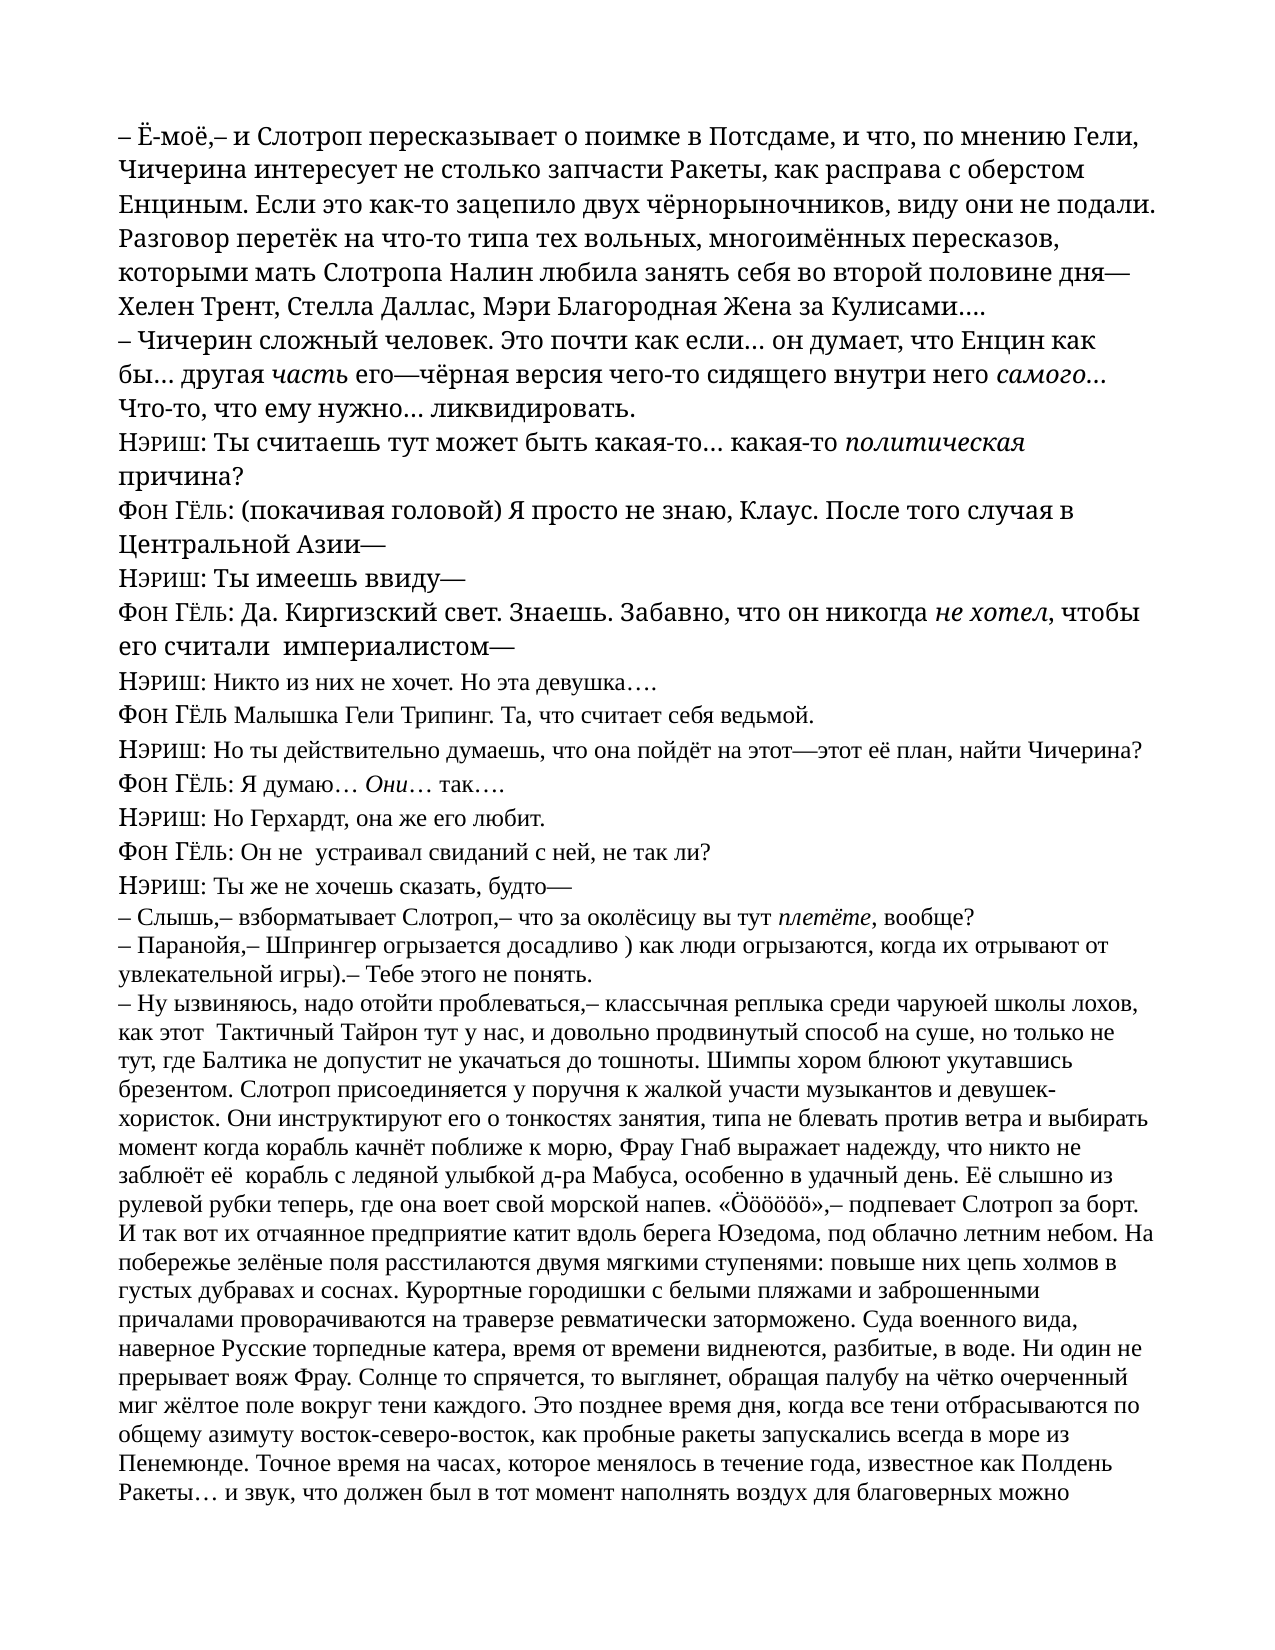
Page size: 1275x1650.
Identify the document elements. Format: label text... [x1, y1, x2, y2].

text Разговор перетёк на что-то типа тех вольных, многоимённых пересказов, которыми мать Слотропа Налин любила занять себя во второй половине дня—Хелен Трент, Стелла Даллас, Мэри Благородная Жена за Кулисами…. [118, 220, 1157, 322]
text Фон Гёль: Да. Киргизский свет. Знаешь. Забавно, что он никогда не хотел, чтобы его считали империалистом— [118, 595, 1157, 663]
text Нэриш: Но ты действительно думаешь, что она пойдёт на этот—этот её план, найти Чичерина? [118, 731, 1157, 765]
text Фон Гёль: (покачивая головой) Я просто не знаю, Клаус. После того случая в Центральной Азии— [118, 493, 1157, 561]
text – Ну ызвиняюсь, надо отойти проблеваться,– классычная реплыка среди чаруюей школы лохов, как этот Тактичный Тайрон тут у нас, и довольно продвинутый способ на суше, но только не тут, где Балтика не допустит не укачаться до тошноты. Шимпы хором блюют укутавшись брезентом. Слотроп присоединяется у поручня к жалкой участи музыкантов и девушек-хористок. Они инструктируют его о тонкостях занятия, типа не блевать против ветра и выбирать момент когда корабль качнёт поближе к морю, Фрау Гнаб выражает надежду, что никто не заблюёт её корабль с ледяной улыбкой д-ра Мабуса, особенно в удачный день. Её слышно из рулевой рубки теперь, где она воет свой морской напев. «Öööööö»,– подпевает Слотроп за борт. [118, 988, 1157, 1218]
text Фон Гёль: Он не устраивал свиданий с ней, не так ли? [118, 833, 1157, 867]
text Нэриш: Никто из них не хочет. Но эта девушка…. [118, 663, 1157, 697]
text – Слышь,– взборматывает Слотроп,– что за околёсицу вы тут плетёте, вообще? [118, 902, 1157, 930]
text Фон Гёль Малышка Гели Трипинг. Та, что считает себя ведьмой. [118, 697, 1157, 731]
text – Паранойя,– Шпрингер огрызается досадливо ) как люди огрызаются, когда их отрывают от увлекательной игры).– Тебе этого не понять. [118, 930, 1157, 988]
text И так вот их отчаянное предприятие катит вдоль берега Юзедома, под облачно летним небом. На побережье зелёные поля расстилаются двумя мягкими ступенями: повыше них цепь холмов в густых дубравах и соснах. Курортные городишки с белыми пляжами и заброшенными причалами проворачиваются на траверзе ревматически заторможено. Суда военного вида, наверное Русские торпедные катера, время от времени виднеются, разбитые, в воде. Ни один не прерывает вояж Фрау. Солнце то спрячется, то выглянет, обращая палубу на чётко очерченный миг жёлтое поле вокруг тени каждого. Это позднее время дня, когда все тени отбрасываются по общему азимуту восток-северо-восток, как пробные ракеты запускались всегда в море из Пенемюнде. Точное время на часах, которое менялось в течение года, известное как Полдень Ракеты… и звук, что должен был в тот момент наполнять воздух для благоверных можно [118, 1218, 1157, 1505]
text Нэриш: Ты же не хочешь сказать, будто— [118, 867, 1157, 902]
text – Ё-моё,– и Слотроп пересказывает о поимке в Потсдаме, и что, по мнению Гели, Чичерина интересует не столько запчасти Ракеты, как расправа с оберстом Енциным. Если это как-то зацепило двух чёрнорыночников, виду они не подали. [118, 118, 1157, 220]
text Фон Гёль: Я думаю… Они… так…. [118, 765, 1157, 799]
text – Чичерин сложный человек. Это почти как если… он думает, что Енцин как бы… другая часть его—чёрная версия чего-то сидящего внутри него самого… Что-то, что ему нужно… ликвидировать. [118, 322, 1157, 425]
text Нэриш: Ты имеешь ввиду— [118, 561, 1157, 595]
text Нэриш: Ты считаешь тут может быть какая-то… какая-то политическая причина? [118, 425, 1157, 493]
text Нэриш: Но Герхардт, она же его любит. [118, 799, 1157, 833]
